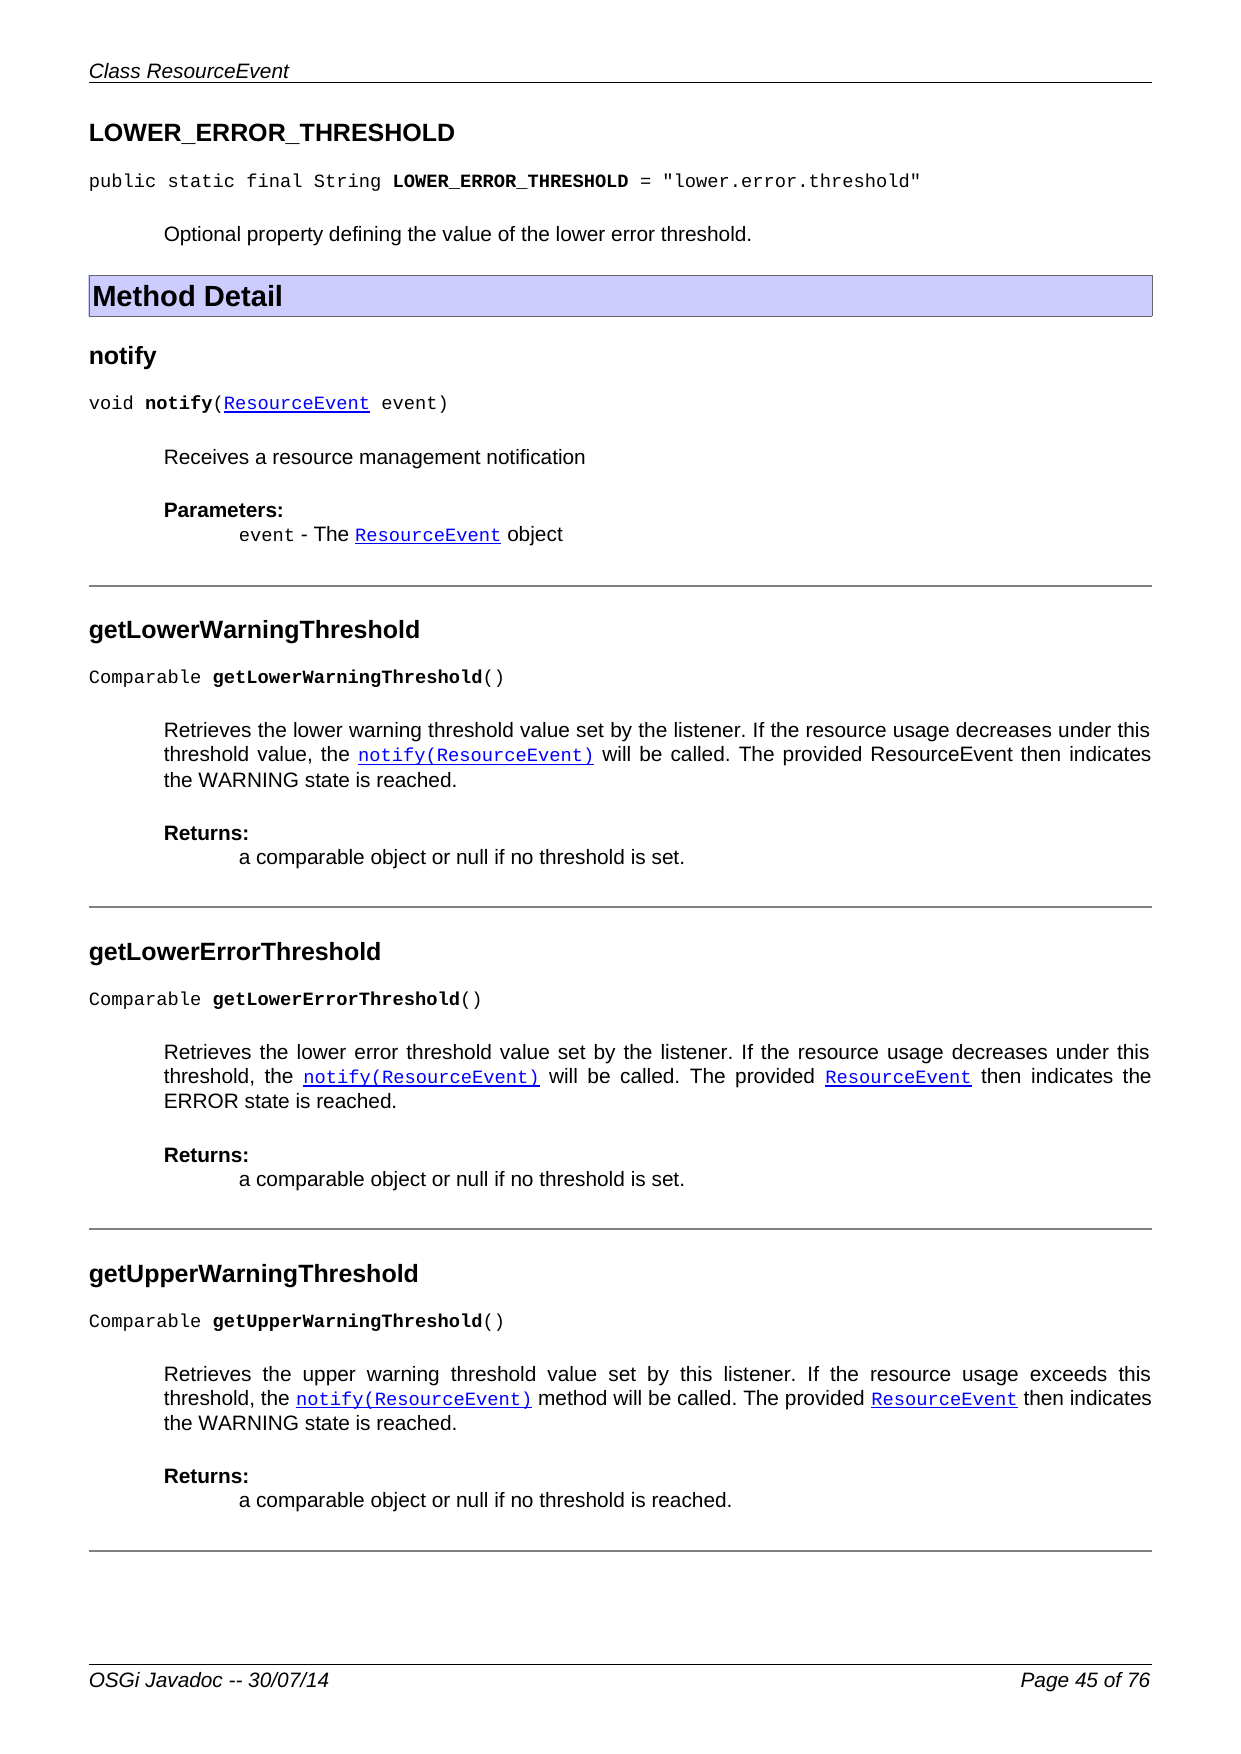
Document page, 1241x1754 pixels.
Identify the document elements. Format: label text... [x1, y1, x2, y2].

text void notify(ResourceEvent event) [88, 394, 1152, 415]
text Retrieves the upper warning threshold value set by this listener. If the resource usage exceeds this threshold, the notify(ResourceEvent) method will be called. The provided ResourceEvent then indicates the WARNING state is reached. [163, 1362, 1152, 1435]
text public static final String LOWER_ERROR_THRESHOLD = "lower.error.threshold" [88, 171, 1152, 193]
subtitle getLowerErrorThreshold [88, 937, 1152, 966]
text Comparable getUpperWarningThreshold() [88, 1311, 1152, 1333]
text Comparable getLowerErrorThreshold() [88, 990, 1152, 1011]
text a comparable object or null if no threshold is set. [238, 844, 1152, 868]
subtitle notify [88, 341, 1152, 370]
text Receives a resource management notification [163, 444, 1152, 468]
subtitle Method Detail [90, 276, 1152, 316]
subtitle getLowerWarningThreshold [88, 615, 1152, 644]
text Returns: [163, 821, 1152, 844]
subtitle getUpperWarningThreshold [88, 1258, 1152, 1287]
text a comparable object or null if no threshold is set. [238, 1166, 1152, 1190]
subtitle LOWER_ERROR_THRESHOLD [88, 118, 1152, 147]
text Returns: [163, 1464, 1152, 1488]
text Retrieves the lower warning threshold value set by the listener. If the resource usage decreases under this threshold value, the notify(ResourceEvent) will be called. The provided ResourceEvent then indicates the WARNING state is reached. [163, 718, 1152, 791]
text Optional property defining the value of the lower error threshold. [163, 222, 1152, 246]
text Parameters: [163, 498, 1152, 522]
text Retrieves the lower error threshold value set by the listener. If the resource usage decreases under this threshold, the notify(ResourceEvent) will be called. The provided ResourceEvent then indicates the ERROR state is reached. [163, 1040, 1152, 1113]
text Returns: [163, 1142, 1152, 1166]
text Comparable getLowerWarningThreshold() [88, 668, 1152, 689]
text event - The ResourceEvent object [238, 522, 1152, 547]
text a comparable object or null if no threshold is reached. [238, 1488, 1152, 1512]
